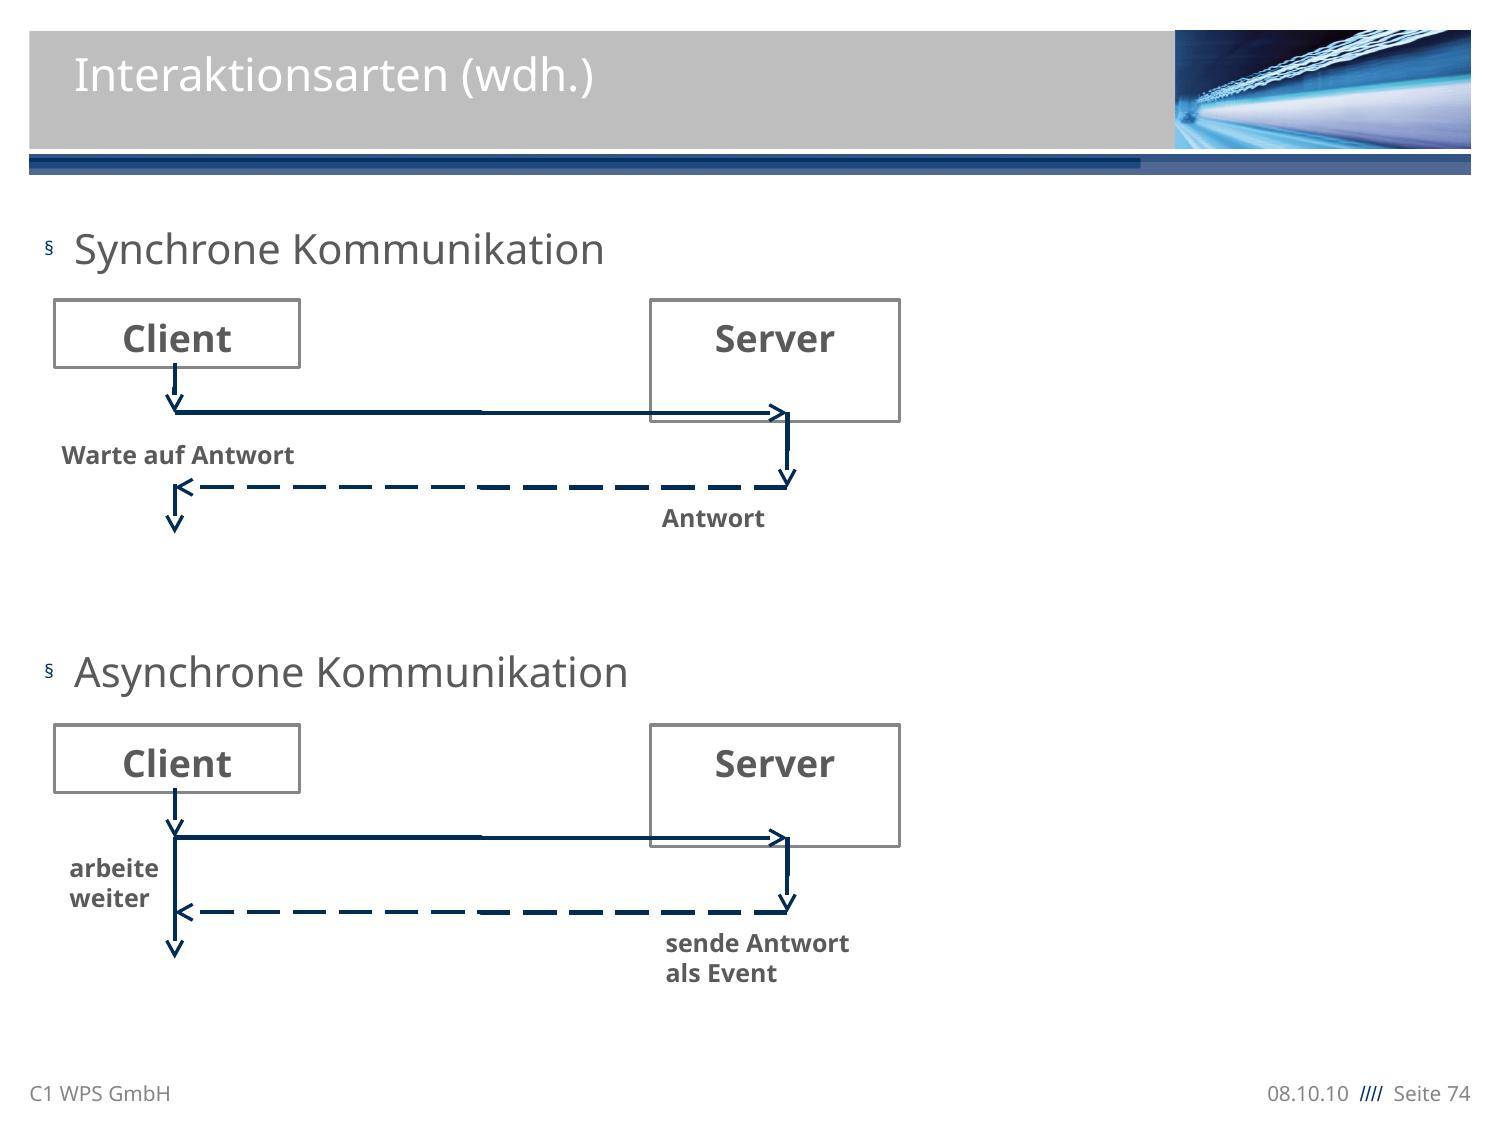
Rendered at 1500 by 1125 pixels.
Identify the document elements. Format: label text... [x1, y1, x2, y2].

title Interaktionsarten (wdh.) [29, 31, 1176, 149]
text_box Client [54, 725, 300, 793]
text_box Warte auf Antwort [46, 424, 310, 478]
text_box Antwort [646, 487, 781, 540]
text_box Server [650, 299, 900, 422]
text_box Client [54, 299, 300, 368]
text_box Server [650, 725, 900, 847]
list Synchrone Kommunikation Asynchrone Kommunikation [29, 208, 1471, 1059]
picture [1175, 30, 1471, 149]
text_box arbeite weiter [54, 837, 201, 920]
text_box sende Antwort als Event [650, 912, 900, 995]
picture [29, 154, 1471, 175]
